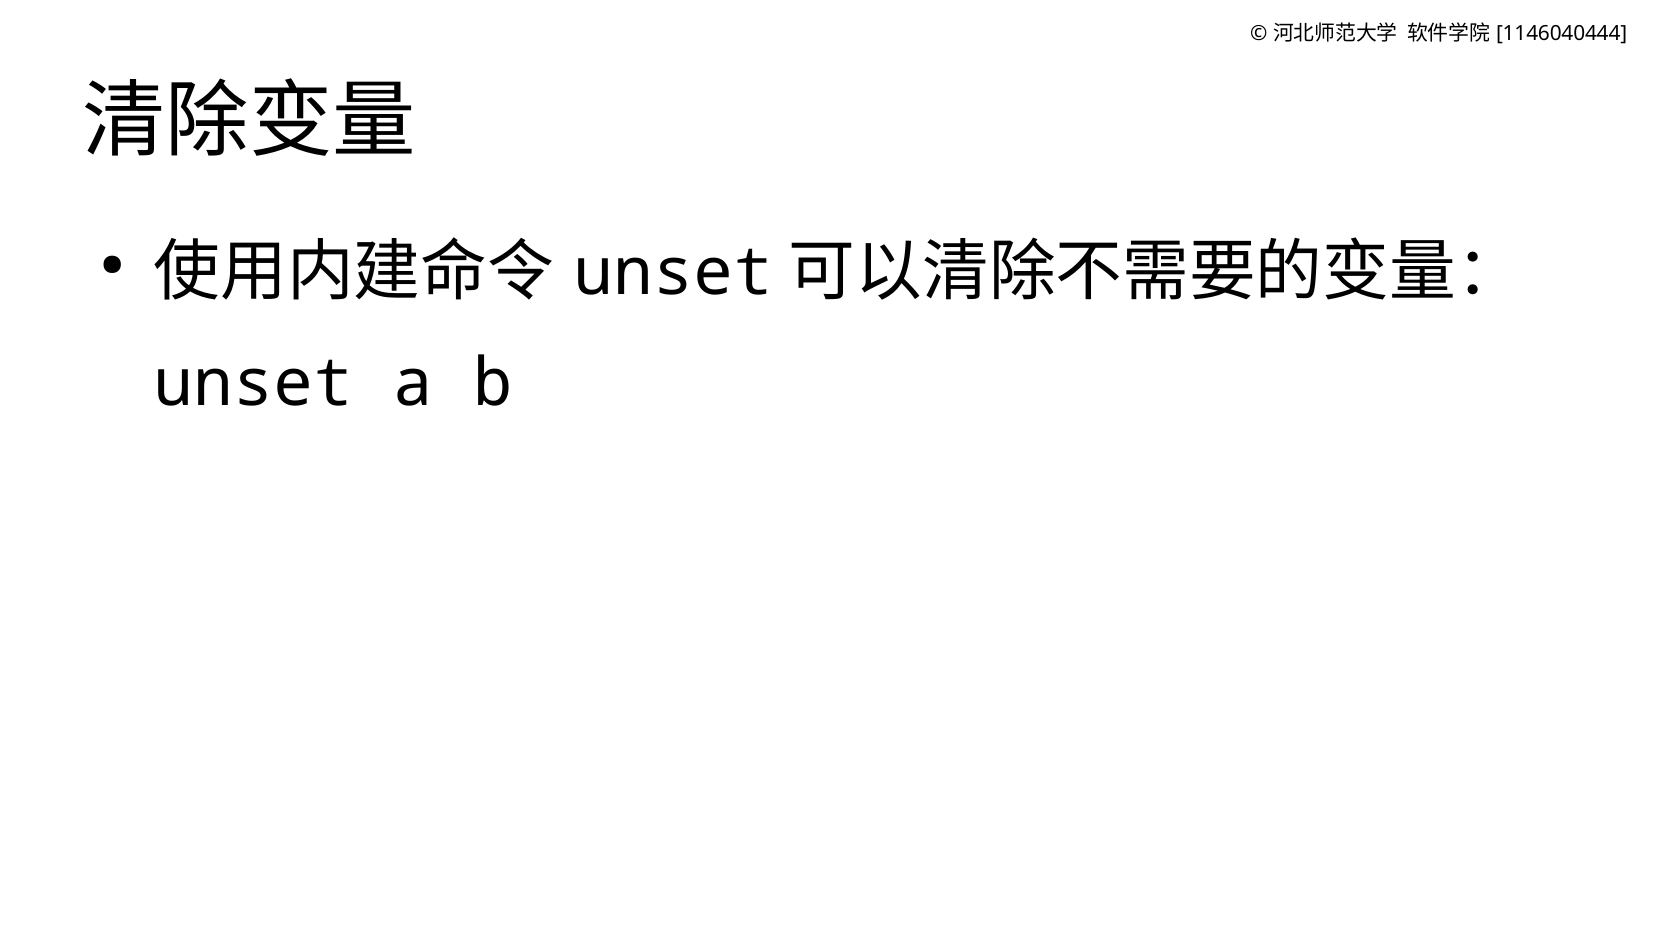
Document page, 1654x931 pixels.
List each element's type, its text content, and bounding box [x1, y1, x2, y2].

list 使用内建命令unset可以清除不需要的变量： unset a b [82, 217, 1571, 758]
title 清除变量 [82, 37, 1571, 189]
